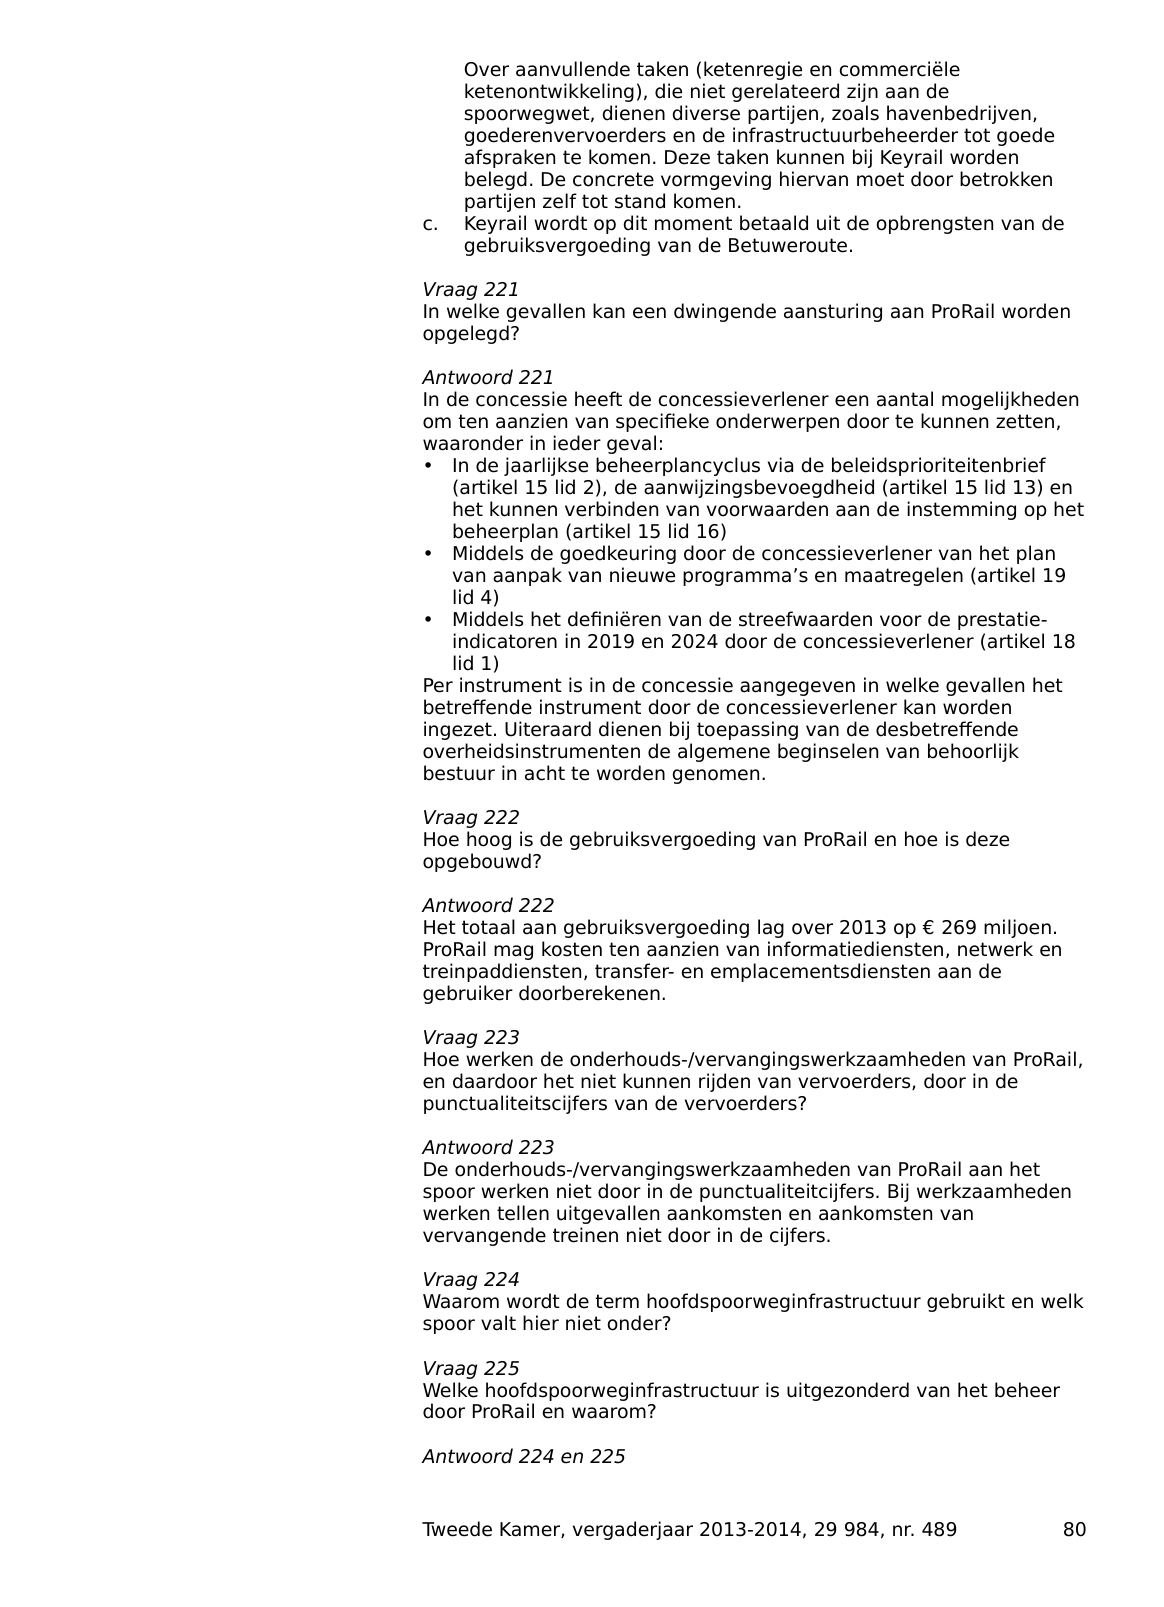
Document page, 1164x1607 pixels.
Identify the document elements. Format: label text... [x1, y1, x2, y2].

text Antwoord 223 [422, 1137, 1087, 1159]
text In welke gevallen kan een dwingende aansturing aan ProRail worden opgelegd? [422, 301, 1087, 345]
text De onderhouds-/vervangingswerkzaamheden van ProRail aan het spoor werken niet door in de punctualiteitcijfers. Bij werkzaamheden werken tellen uitgevallen aankomsten en aankomsten van vervangende treinen niet door in de cijfers. [422, 1159, 1087, 1247]
text Antwoord 221 [422, 367, 1087, 389]
text Hoe werken de onderhouds-/vervangingswerkzaamheden van ProRail, en daardoor het niet kunnen rijden van vervoerders, door in de punctualiteitscijfers van de vervoerders? [422, 1049, 1087, 1115]
text Vraag 223 [422, 1027, 1087, 1049]
text In de concessie heeft de concessieverlener een aantal mogelijkheden om ten aanzien van specifieke onderwerpen door te kunnen zetten, waaronder in ieder geval: [422, 389, 1087, 455]
text • In de jaarlijkse beheerplancyclus via de beleidsprioriteitenbrief (artikel 15 lid 2), de aanwijzingsbevoegdheid (artikel 15 lid 13) en het kunnen verbinden van voorwaarden aan de instemming op het beheerplan (artikel 15 lid 16) [422, 455, 1087, 543]
text Vraag 224 [422, 1269, 1087, 1291]
text Vraag 225 [422, 1357, 1087, 1379]
text Vraag 222 [422, 807, 1087, 829]
text Waarom wordt de term hoofdspoorweginfrastructuur gebruikt en welk spoor valt hier niet onder? [422, 1291, 1087, 1335]
text Over aanvullende taken (ketenregie en commerciële ketenontwikkeling), die niet gerelateerd zijn aan de spoorwegwet, dienen diverse partijen, zoals havenbedrijven, goederenvervoerders en de infrastructuurbeheerder tot goede afspraken te komen. Deze taken kunnen bij Keyrail worden belegd. De concrete vormgeving hiervan moet door betrokken partijen zelf tot stand komen. [464, 59, 1087, 213]
text • Middels het definiëren van de streefwaarden voor de prestatie-indicatoren in 2019 en 2024 door de concessieverlener (artikel 18 lid 1) [422, 609, 1087, 675]
text Hoe hoog is de gebruiksvergoeding van ProRail en hoe is deze opgebouwd? [422, 829, 1087, 873]
text • Middels de goedkeuring door de concessieverlener van het plan van aanpak van nieuwe programma’s en maatregelen (artikel 19 lid 4) [422, 543, 1087, 609]
text Vraag 221 [422, 279, 1087, 301]
text Welke hoofdspoorweginfrastructuur is uitgezonderd van het beheer door ProRail en waarom? [422, 1379, 1087, 1423]
text Per instrument is in de concessie aangegeven in welke gevallen het betreffende instrument door de concessieverlener kan worden ingezet. Uiteraard dienen bij toepassing van de desbetreffende overheidsinstrumenten de algemene beginselen van behoorlijk bestuur in acht te worden genomen. [422, 675, 1087, 785]
text Het totaal aan gebruiksvergoeding lag over 2013 op € 269 miljoen. ProRail mag kosten ten aanzien van informatiediensten, netwerk en treinpaddiensten, transfer- en emplacementsdiensten aan de gebruiker doorberekenen. [422, 917, 1087, 1005]
text c. Keyrail wordt op dit moment betaald uit de opbrengsten van de gebruiksvergoeding van de Betuweroute. [422, 213, 1087, 257]
text Antwoord 222 [422, 895, 1087, 917]
text Antwoord 224 en 225 [422, 1446, 1087, 1468]
